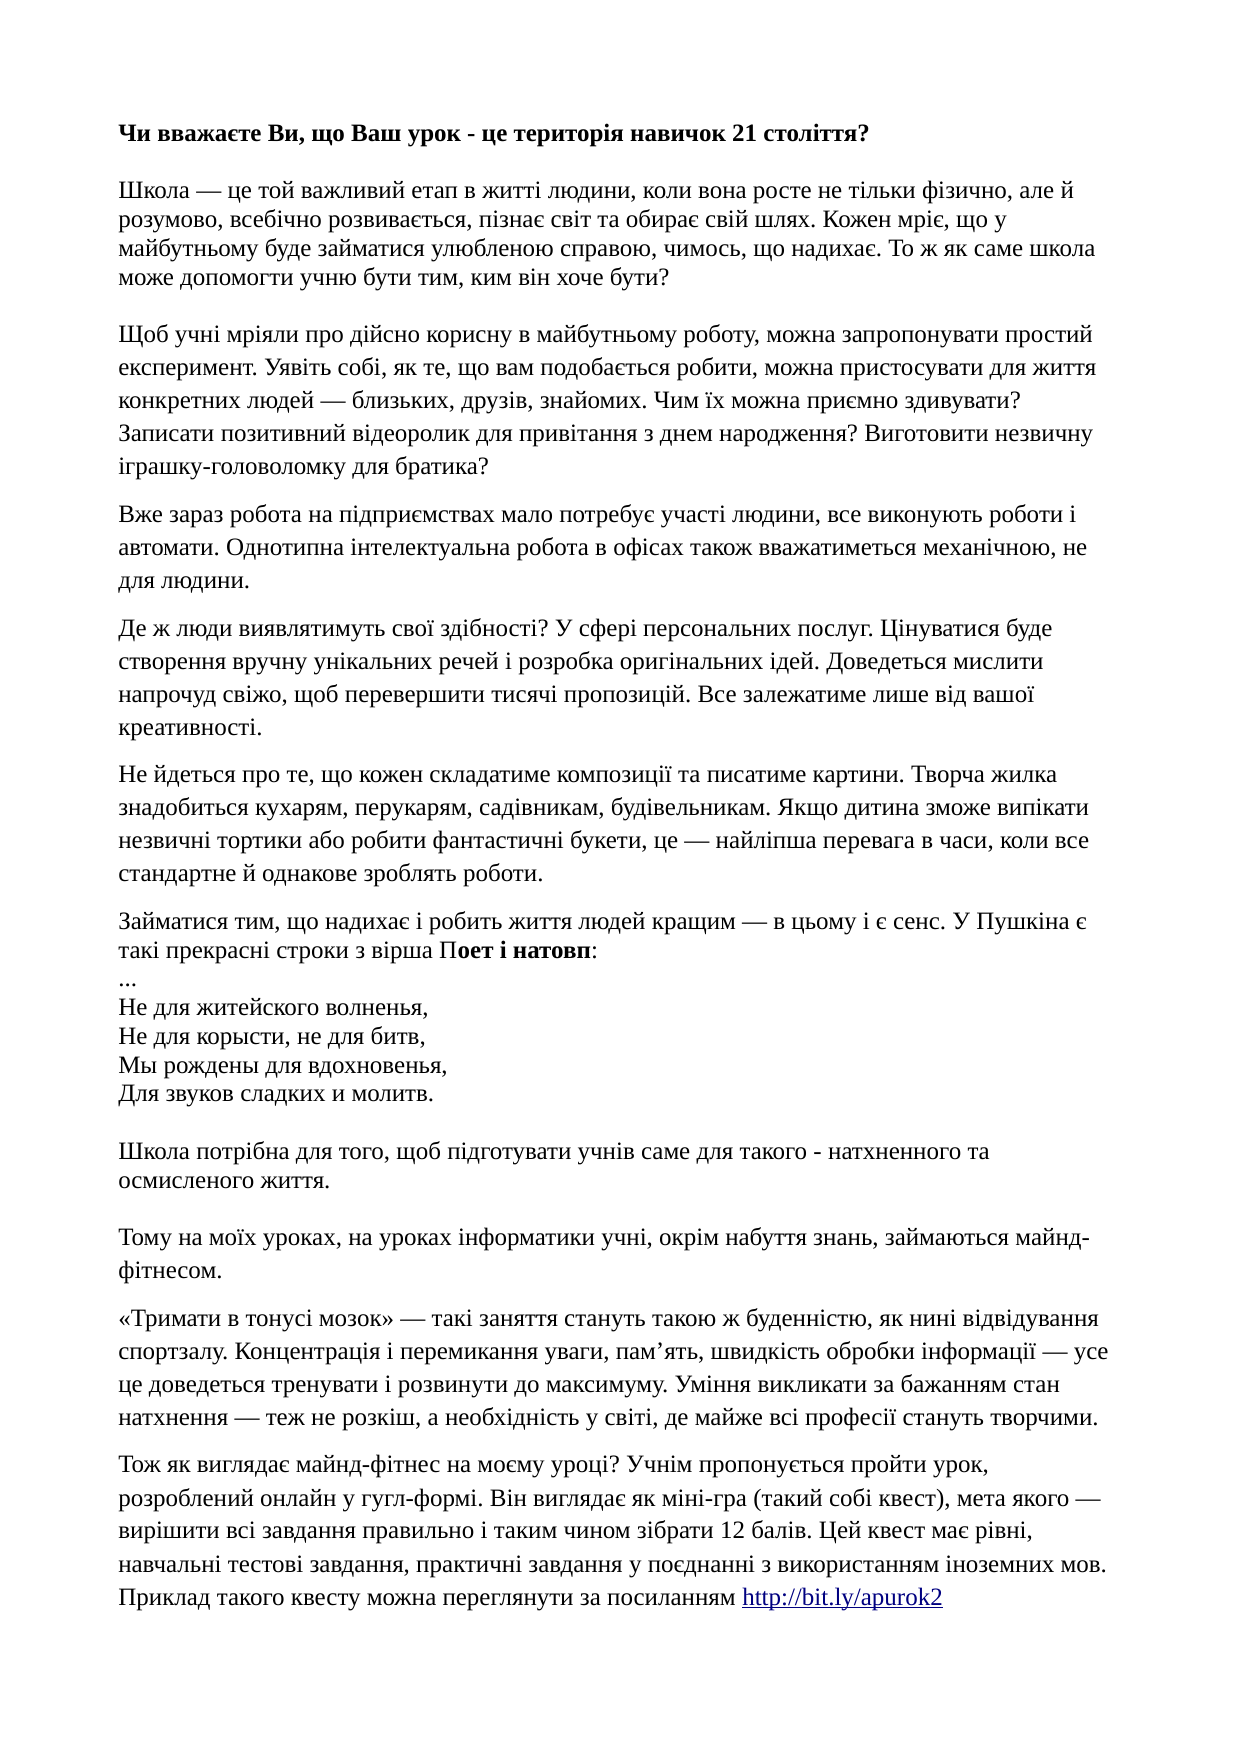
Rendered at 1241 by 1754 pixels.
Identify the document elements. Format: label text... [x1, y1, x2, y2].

text Школа потрібна для того, щоб підготувати учнів саме для такого - натхненного та осмисленого життя. [118, 1136, 1122, 1193]
text Для звуков сладких и молитв. [118, 1078, 1122, 1107]
text Де ж люди виявлятимуть свої здібності? У сфері персональних послуг. Цінуватися буде створення вручну унікальних речей і розробка оригінальних ідей. Доведеться мислити напрочуд свіжо, щоб перевершити тисячі пропозицій. Все залежатиме лише від вашої креативності. [118, 613, 1122, 741]
text Займатися тим, що надихає і робить життя людей кращим — в цьому і є сенс. У Пушкіна є такі прекрасні строки з вірша Поет і натовп: [118, 906, 1122, 963]
text Не для житейского волненья, [118, 992, 1122, 1021]
text Мы рождены для вдохновенья, [118, 1050, 1122, 1078]
text Не для корысти, не для битв, [118, 1021, 1122, 1050]
text «Тримати в тонусі мозок» — такі заняття стануть такою ж буденністю, як нині відвідування спортзалу. Концентрація і перемикання уваги, пам’ять, швидкість обробки інформації — усе це доведеться тренувати і розвинути до максимуму. Уміння викликати за бажанням стан натхнення — теж не розкіш, а необхідність у світі, де майже всі професії стануть творчими. [118, 1303, 1122, 1431]
text ... [118, 963, 1122, 992]
text Чи вважаєте Ви, що Ваш урок - це територія навичок 21 століття? [118, 118, 1122, 147]
text Тож як виглядає майнд-фітнес на моєму уроці? Учнім пропонується пройти урок, розроблений онлайн у гугл-формі. Він виглядає як міні-гра (такий собі квест), мета якого — вирішити всі завдання правильно і таким чином зібрати 12 балів. Цей квест має рівні, навчальні тестові завдання, практичні завдання у поєднанні з використанням іноземних мов. Приклад такого квесту можна переглянути за посиланням http://bit.ly/apurok2 [118, 1449, 1122, 1610]
text Вже зараз робота на підприємствах мало потребує участі людини, все виконують роботи і автомати. Однотипна інтелектуальна робота в офісах також вважатиметься механічною, не для людини. [118, 499, 1122, 594]
text Не йдеться про те, що кожен складатиме композиції та писатиме картини. Творча жилка знадобиться кухарям, перукарям, садівникам, будівельникам. Якщо дитина зможе випікати незвичні тортики або робити фантастичні букети, це — найліпша перевага в часи, коли все стандартне й однакове зроблять роботи. [118, 759, 1122, 887]
text Тому на моїх уроках, на уроках інформатики учні, окрім набуття знань, займаються майнд-фітнесом. [118, 1222, 1122, 1284]
text Щоб учні мріяли про дійсно корисну в майбутньому роботу, можна запропонувати простий експеримент. Уявіть собі, як те, що вам подобається робити, можна пристосувати для життя конкретних людей — близьких, друзів, знайомих. Чим їх можна приємно здивувати? Записати позитивний відеоролик для привітання з днем народження? Виготовити незвичну іграшку-головоломку для братика? [118, 319, 1122, 480]
text Школа — це той важливий етап в житті людини, коли вона росте не тільки фізично, але й розумово, всебічно розвивається, пізнає світ та обирає свій шлях. Кожен мріє, що у майбутньому буде займатися улюбленою справою, чимось, що надихає. То ж як саме школа може допомогти учню бути тим, ким він хоче бути? [118, 176, 1122, 291]
